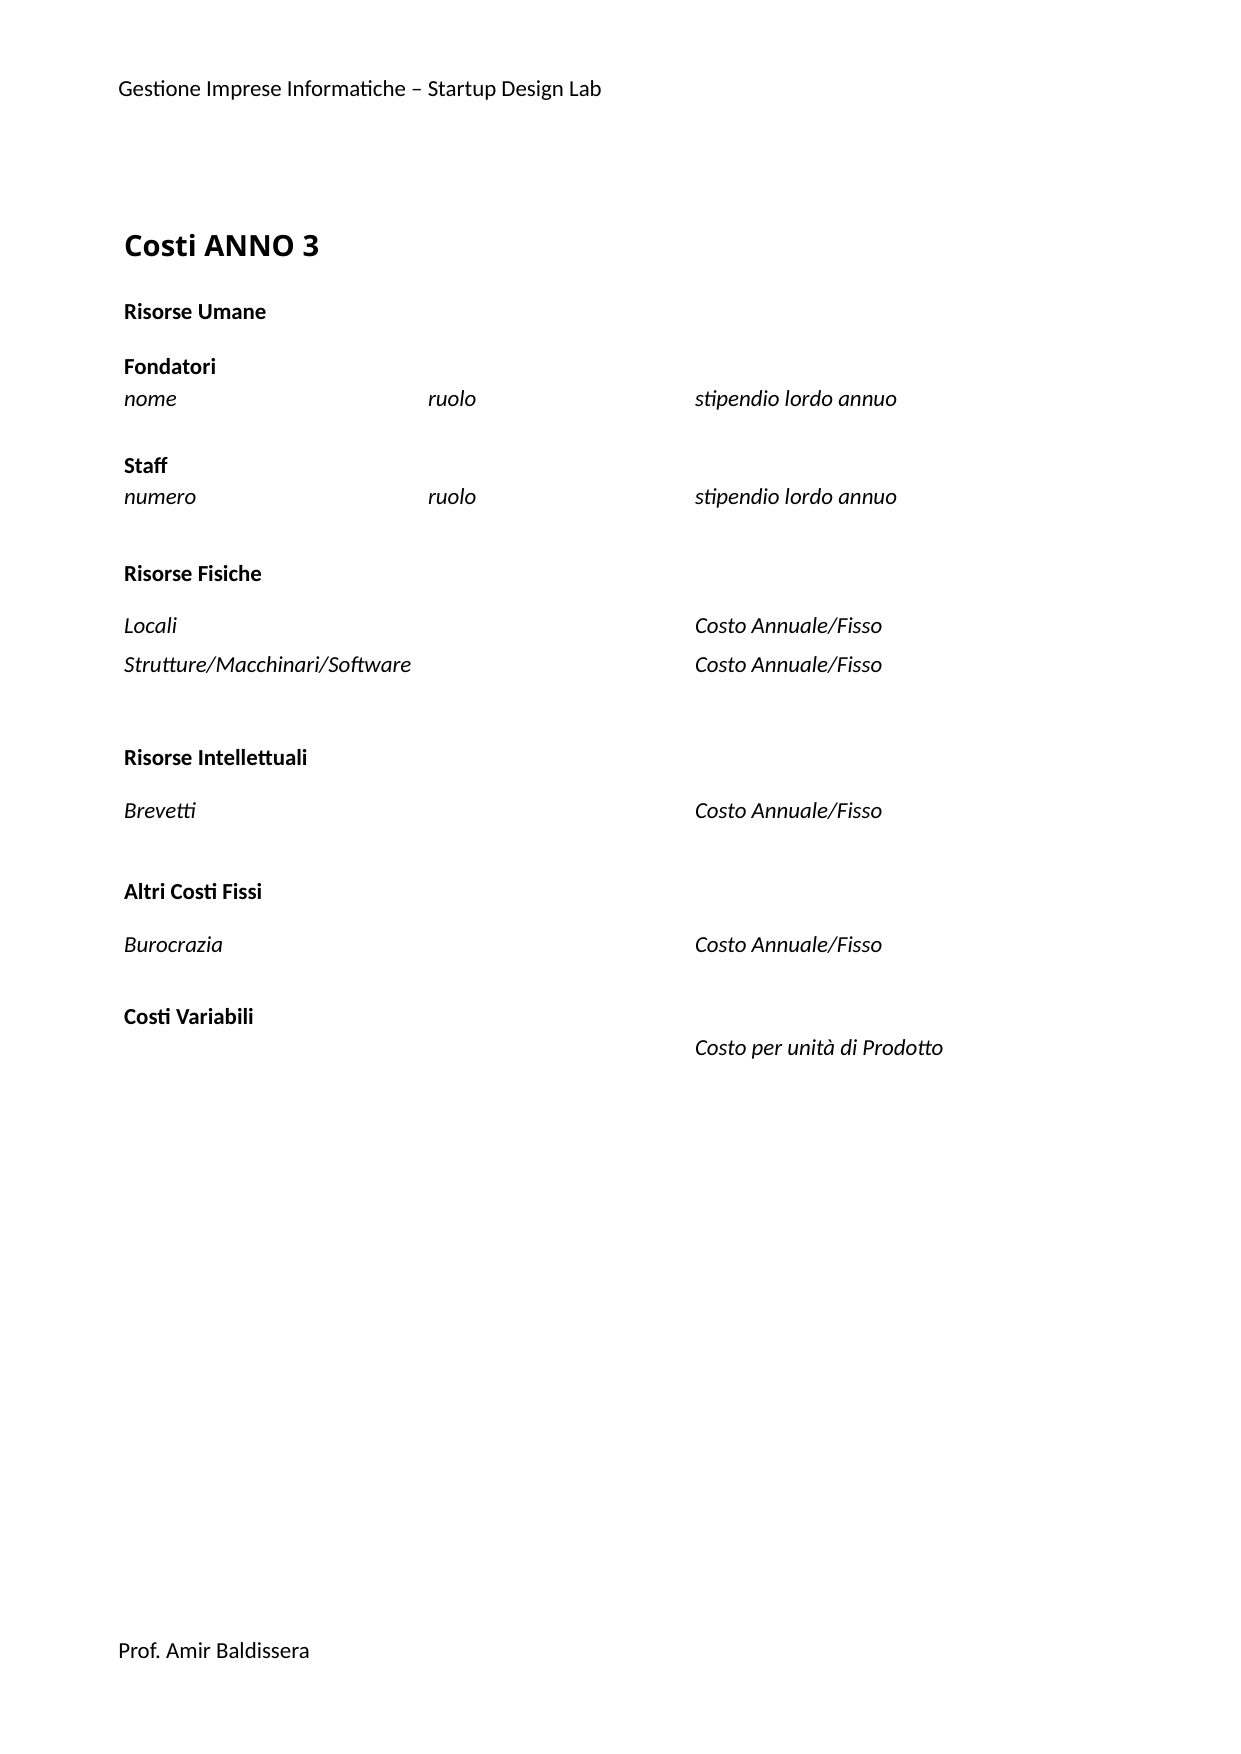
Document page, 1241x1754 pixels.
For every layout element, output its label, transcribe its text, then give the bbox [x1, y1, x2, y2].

table_header [421, 176, 687, 270]
table_cell [688, 719, 973, 771]
table_cell [117, 1030, 421, 1061]
table_cell ruolo [421, 381, 687, 412]
table_cell [688, 273, 973, 325]
table_cell [688, 328, 973, 381]
table_cell Costo Annuale/Fisso [688, 906, 973, 958]
table_cell stipendio lordo annuo [688, 479, 973, 510]
table_cell [421, 771, 687, 824]
table_cell Risorse Umane [117, 273, 421, 325]
table_cell [688, 1064, 973, 1232]
table_cell [421, 1030, 687, 1061]
table_cell Risorse Fisiche [117, 534, 421, 587]
table_cell Fondatori [117, 328, 421, 381]
table_cell Locali [117, 587, 421, 639]
table_cell Staff [117, 426, 421, 479]
table_cell Risorse Intellettuali [117, 719, 421, 771]
table_cell [421, 906, 687, 958]
table_cell Costi Variabili [117, 978, 421, 1030]
table_cell nome [117, 381, 421, 412]
table_cell Costo Annuale/Fisso [688, 647, 973, 678]
table_cell Costo Annuale/Fisso [688, 771, 973, 824]
table_header Costi ANNO 3 [117, 176, 421, 270]
table_cell Brevetti [117, 771, 421, 824]
table_cell [421, 273, 687, 325]
table_cell stipendio lordo annuo [688, 381, 973, 412]
table_cell Costo per unità di Prodotto [688, 1030, 973, 1061]
table_cell [421, 587, 687, 639]
table_cell [421, 534, 687, 587]
table_cell [117, 1064, 421, 1232]
table_cell [688, 853, 973, 906]
table_cell Costo Annuale/Fisso [688, 587, 973, 639]
table_cell [688, 534, 973, 587]
table_cell Burocrazia [117, 906, 421, 958]
table_cell [688, 426, 973, 479]
table_cell [421, 1064, 687, 1232]
table_cell Altri Costi Fissi [117, 853, 421, 906]
table_cell [421, 426, 687, 479]
table_cell Strutture/Macchinari/Software [117, 647, 687, 678]
table_cell [421, 978, 687, 1030]
table_header [688, 176, 973, 270]
table_cell numero [117, 479, 421, 510]
table_cell [688, 978, 973, 1030]
table_cell [421, 328, 687, 381]
table_cell [421, 719, 687, 771]
table_cell [421, 853, 687, 906]
table_cell ruolo [421, 479, 687, 510]
